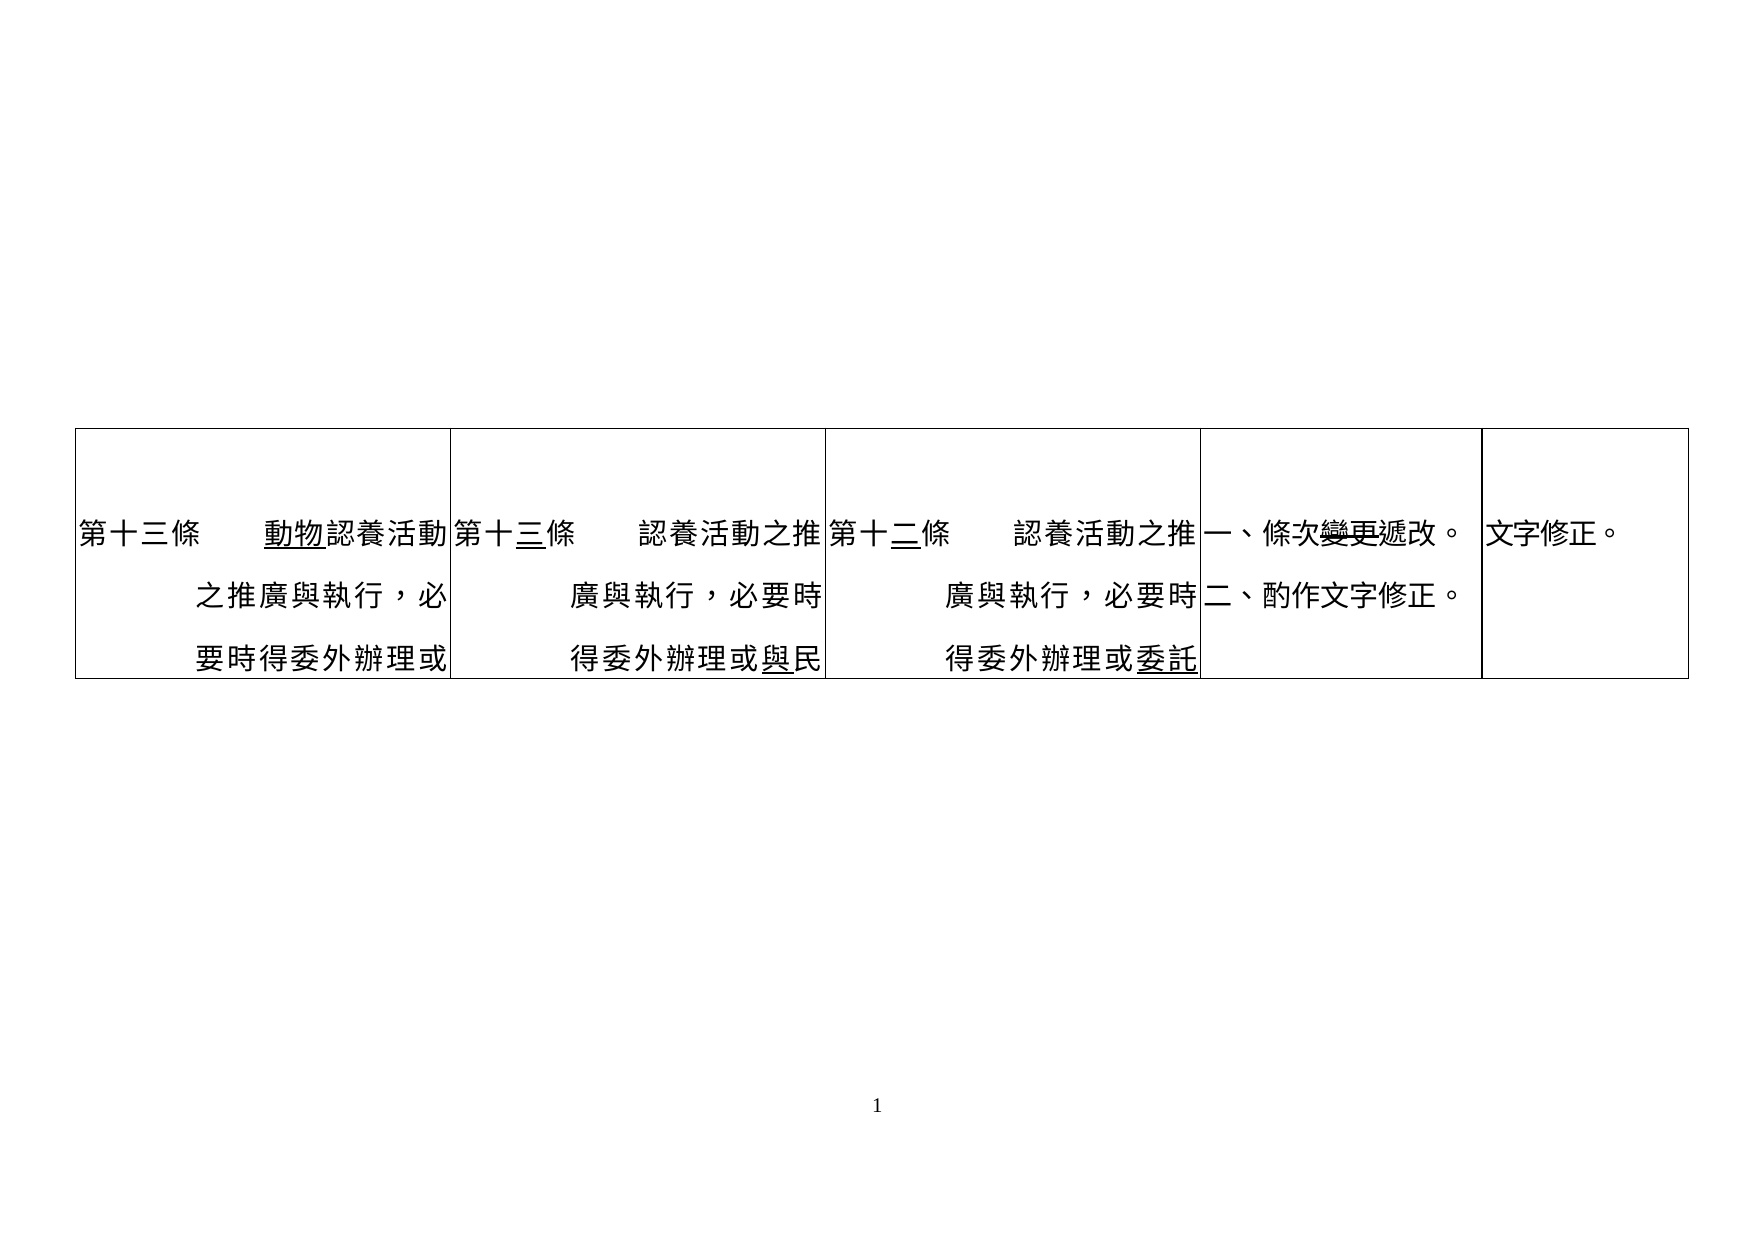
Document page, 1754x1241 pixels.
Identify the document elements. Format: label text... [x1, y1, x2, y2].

table_cell 第十二條 認養活動之推廣與執行，必要時得委外辦理或委託 [826, 429, 1200, 677]
table_cell 第十三條 動物認養活動之推廣與執行，必要時得委外辦理或 [76, 429, 450, 677]
table_cell 第十三條 認養活動之推廣與執行，必要時得委外辦理或與民 [451, 429, 825, 677]
table_cell 文字修正。 [1483, 429, 1688, 677]
table_cell 一、條次變更遞改。 二、酌作文字修正。 [1201, 429, 1481, 677]
